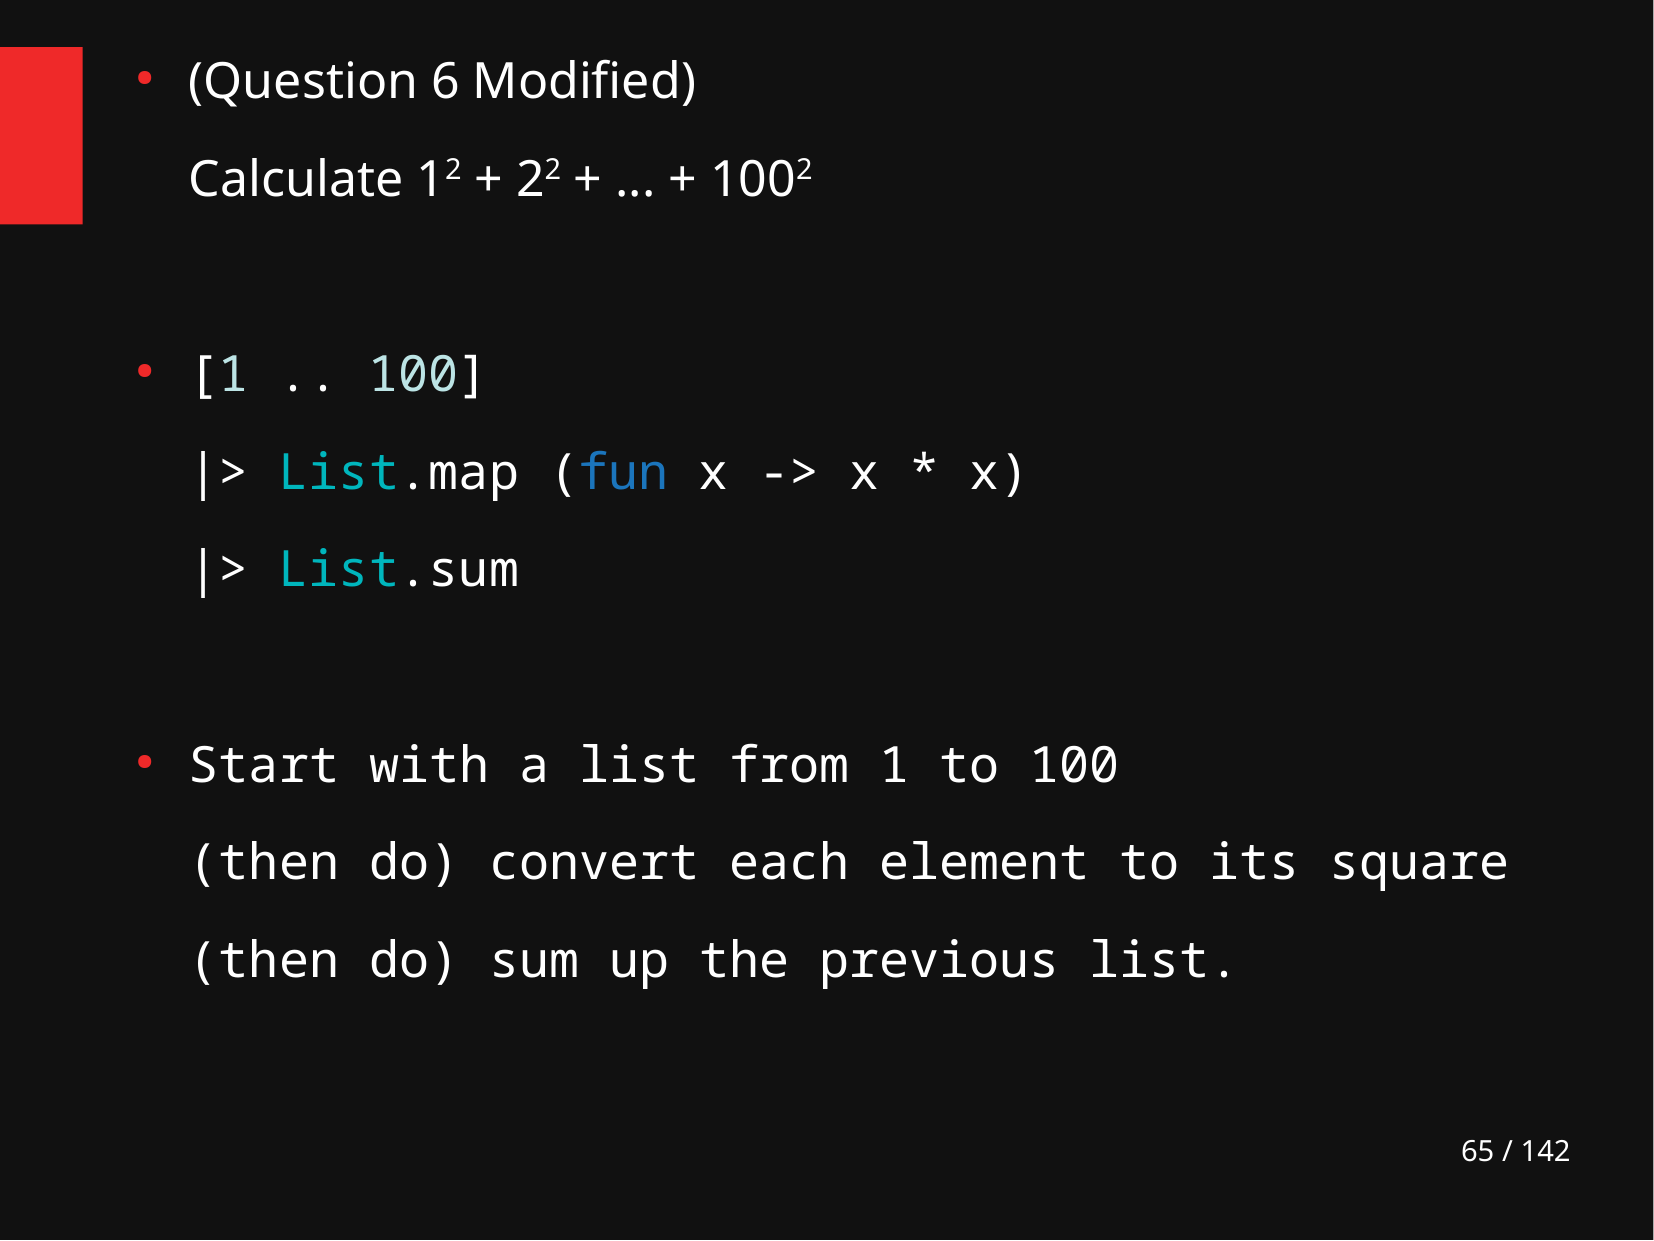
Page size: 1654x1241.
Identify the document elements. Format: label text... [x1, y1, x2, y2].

list (Question 6 Modified) Calculate 12 + 22 + ... + 1002 [1 .. 100] |> List.map (fun x -> x * x) |> List.sum Start with a list from 1 to 100 (then do) convert each element to its square (then do) sum up the previous list. [118, 45, 1536, 1074]
